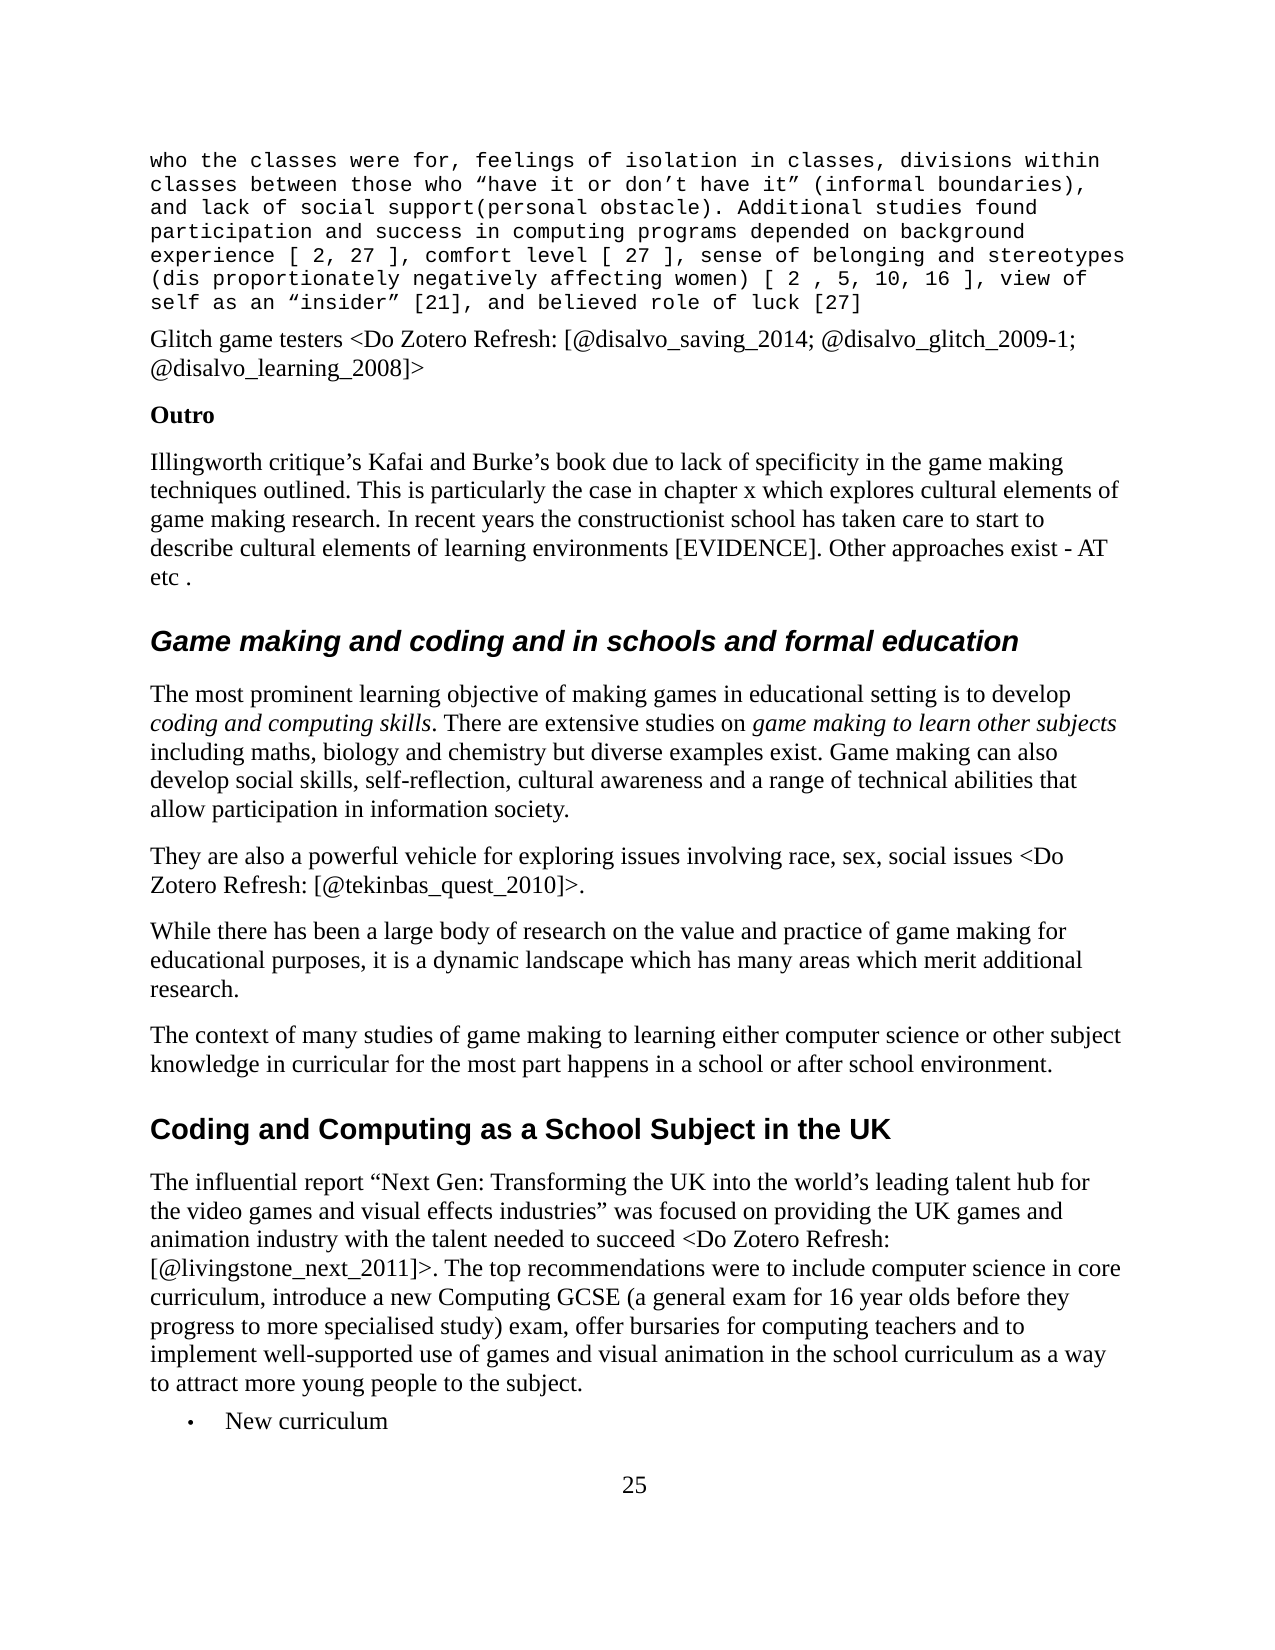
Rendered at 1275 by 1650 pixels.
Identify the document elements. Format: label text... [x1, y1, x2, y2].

text The context of many studies of game making to learning either computer science or other subject knowledge in curricular for the most part happens in a school or after school environment. [150, 1021, 1125, 1078]
text Outro [150, 400, 1125, 429]
text Glitch game testers <Do Zotero Refresh: [@disalvo_saving_2014; @disalvo_glitch_2009-1; @disalvo_learning_2008]> [150, 324, 1125, 382]
text The most prominent learning objective of making games in educational setting is to develop coding and computing skills. There are extensive studies on game making to learn other subjects including maths, biology and chemistry but diverse examples exist. Game making can also develop social skills, self-reflection, cultural awareness and a range of technical abilities that allow participation in information society. [150, 679, 1125, 823]
text Illingworth critique’s Kafai and Burke’s book due to lack of specificity in the game making techniques outlined. This is particularly the case in chapter x which explores cultural elements of game making research. In recent years the constructionist school has taken care to start to describe cultural elements of learning environments [EVIDENCE]. Other approaches exist - AT etc . [150, 447, 1125, 590]
text They are also a powerful vehicle for exploring issues involving race, sex, social issues <Do Zotero Refresh: [@tekinbas_quest_2010]>. [150, 841, 1125, 898]
subtitle Coding and Computing as a School Subject in the UK [150, 1112, 1125, 1146]
text While there has been a large body of research on the value and practice of game making for educational purposes, it is a dynamic landscape which has many areas which merit additional research. [150, 916, 1125, 1003]
list New curriculum [187, 1406, 1125, 1435]
text who the classes were for, feelings of isolation in classes, divisions within classes between those who “have it or don’t have it” (informal boundaries), and lack of social support(personal obstacle). Additional studies found participation and success in computing programs depended on background experience [ 2, 27 ], comfort level [ 27 ], sense of belonging and stereotypes (dis proportionately negatively affecting women) [ 2 , 5, 10, 16 ], view of self as an “insider” [21], and believed role of luck [27] [150, 150, 1125, 316]
subtitle Game making and coding and in schools and formal education [150, 624, 1125, 658]
text The influential report “Next Gen: Transforming the UK into the world’s leading talent hub for the video games and visual effects industries” was focused on providing the UK games and animation industry with the talent needed to succeed <Do Zotero Refresh: [@livingstone_next_2011]>. The top recommendations were to include computer science in core curriculum, introduce a new Computing GCSE (a general exam for 16 year olds before they progress to more specialised study) exam, offer bursaries for computing teachers and to implement well-supported use of games and visual animation in the school curriculum as a way to attract more young people to the subject. [150, 1167, 1125, 1397]
